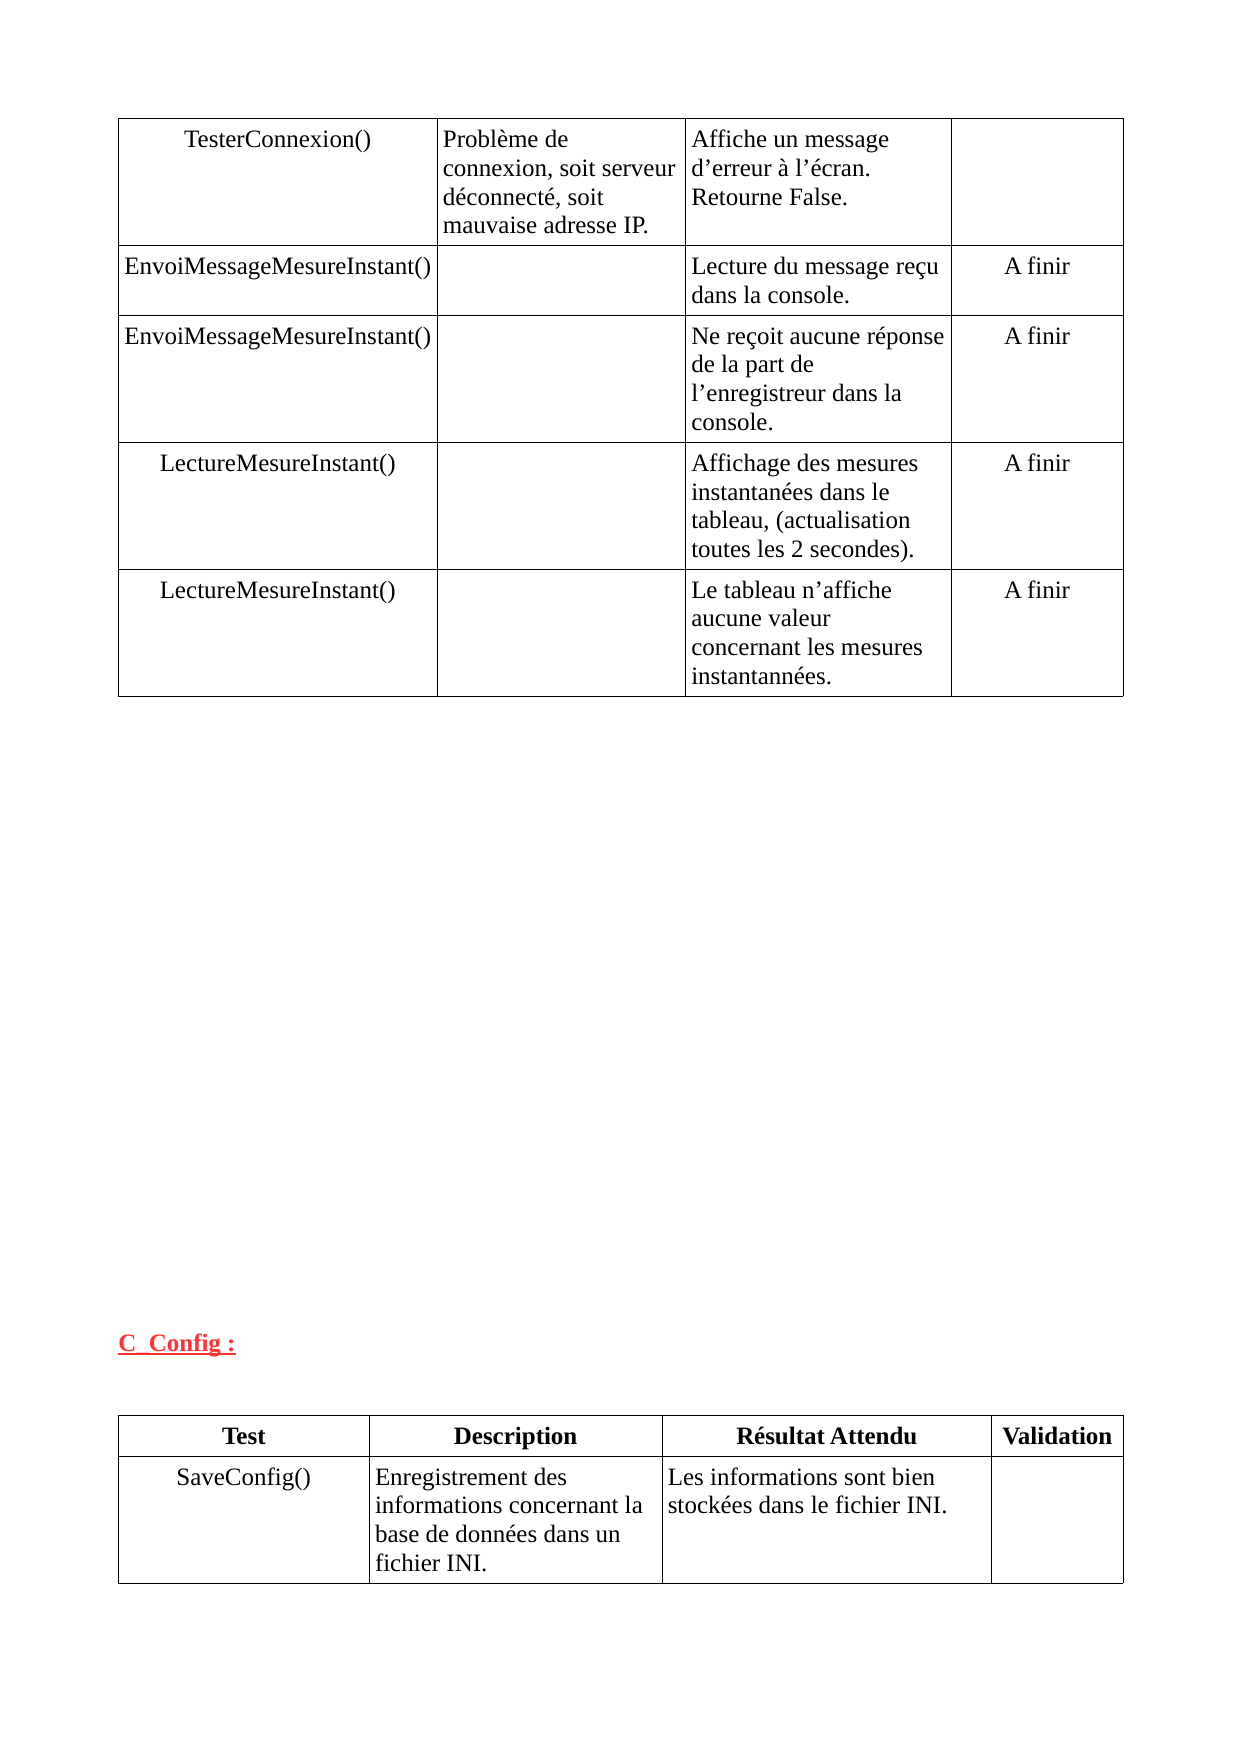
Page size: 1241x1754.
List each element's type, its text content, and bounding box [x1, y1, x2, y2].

table_cell Ne reçoit aucune réponse de la part de l’enregistreur dans la console. [686, 316, 951, 442]
text C_Config : [118, 1328, 1122, 1357]
table_cell [438, 570, 685, 696]
table_cell LectureMesureInstant() [119, 443, 437, 568]
table_cell Affichage des mesures instantanées dans le tableau, (actualisation toutes les 2 secondes). [686, 443, 951, 568]
table_header Résultat Attendu [663, 1416, 991, 1456]
table_header Validation [992, 1416, 1123, 1456]
table_cell [438, 316, 685, 442]
table_cell Lecture du message reçu dans la console. [686, 246, 951, 314]
table_cell EnvoiMessageMesureInstant() [119, 246, 437, 314]
table_cell Le tableau n’affiche aucune valeur concernant les mesures instantannées. [686, 570, 951, 696]
table_cell A finir [952, 246, 1123, 314]
table_cell TesterConnexion() [119, 119, 437, 245]
table_cell Enregistrement des informations concernant la base de données dans un fichier INI. [370, 1457, 662, 1582]
table_cell EnvoiMessageMesureInstant() [119, 316, 437, 442]
table_cell [438, 443, 685, 568]
table_cell Problème de connexion, soit serveur déconnecté, soit mauvaise adresse IP. [438, 119, 685, 245]
table_header Test [119, 1416, 369, 1456]
table_cell Les informations sont bien stockées dans le fichier INI. [663, 1457, 991, 1582]
table_header Description [370, 1416, 662, 1456]
table_cell [438, 246, 685, 314]
table_cell LectureMesureInstant() [119, 570, 437, 696]
table_cell [952, 119, 1123, 245]
table_cell A finir [952, 443, 1123, 568]
table_cell Affiche un message d’erreur à l’écran. Retourne False. [686, 119, 951, 245]
table_cell SaveConfig() [119, 1457, 369, 1582]
table_cell A finir [952, 570, 1123, 696]
table_cell [992, 1457, 1123, 1582]
table_cell A finir [952, 316, 1123, 442]
